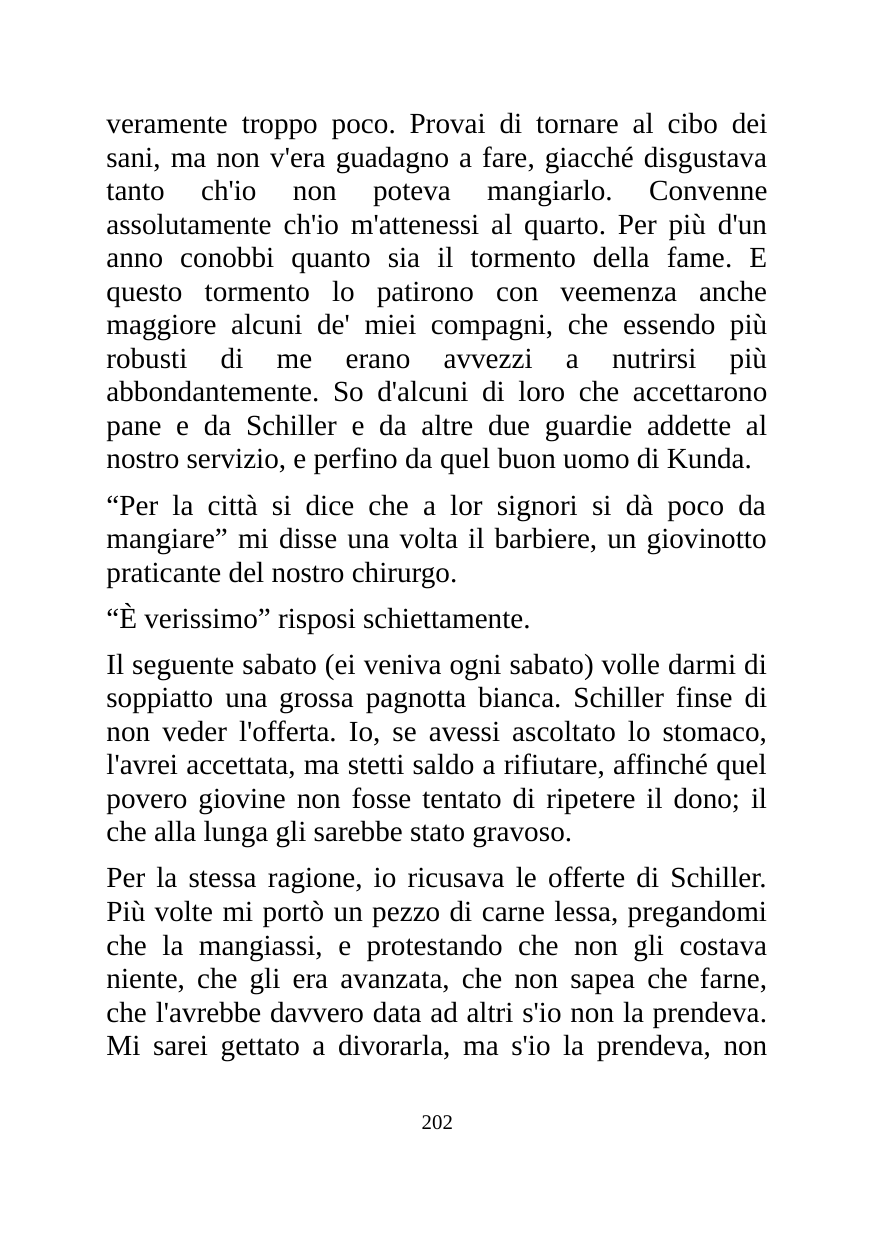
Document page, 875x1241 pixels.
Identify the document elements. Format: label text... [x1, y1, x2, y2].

text Il seguente sabato (ei veniva ogni sabato) volle darmi di soppiatto una grossa pagnotta bianca. Schiller finse di non veder l'offerta. Io, se avessi ascoltato lo stomaco, l'avrei accettata, ma stetti saldo a rifiutare, affinché quel povero giovine non fosse tentato di ripetere il dono; il che alla lunga gli sarebbe stato gravoso. [106, 647, 768, 848]
text “È verissimo” risposi schiettamente. [106, 601, 768, 634]
text veramente troppo poco. Provai di tornare al cibo dei sani, ma non v'era guadagno a fare, giacché disgustava tanto ch'io non poteva mangiarlo. Convenne assolutamente ch'io m'attenessi al quarto. Per più d'un anno conobbi quanto sia il tormento della fame. E questo tormento lo patirono con veemenza anche maggiore alcuni de' miei compagni, che essendo più robusti di me erano avvezzi a nutrirsi più abbondantemente. So d'alcuni di loro che accettarono pane e da Schiller e da altre due guardie addette al nostro servizio, e perfino da quel buon uomo di Kunda. [106, 106, 768, 475]
text Per la stessa ragione, io ricusava le offerte di Schiller. Più volte mi portò un pezzo di carne lessa, pregandomi che la mangiassi, e protestando che non gli costava niente, che gli era avanzata, che non sapea che farne, che l'avrebbe davvero data ad altri s'io non la prendeva. Mi sarei gettato a divorarla, ma s'io la prendeva, non [106, 861, 768, 1062]
text “Per la città si dice che a lor signori si dà poco da mangiare” mi disse una volta il barbiere, un giovinotto praticante del nostro chirurgo. [106, 488, 768, 588]
